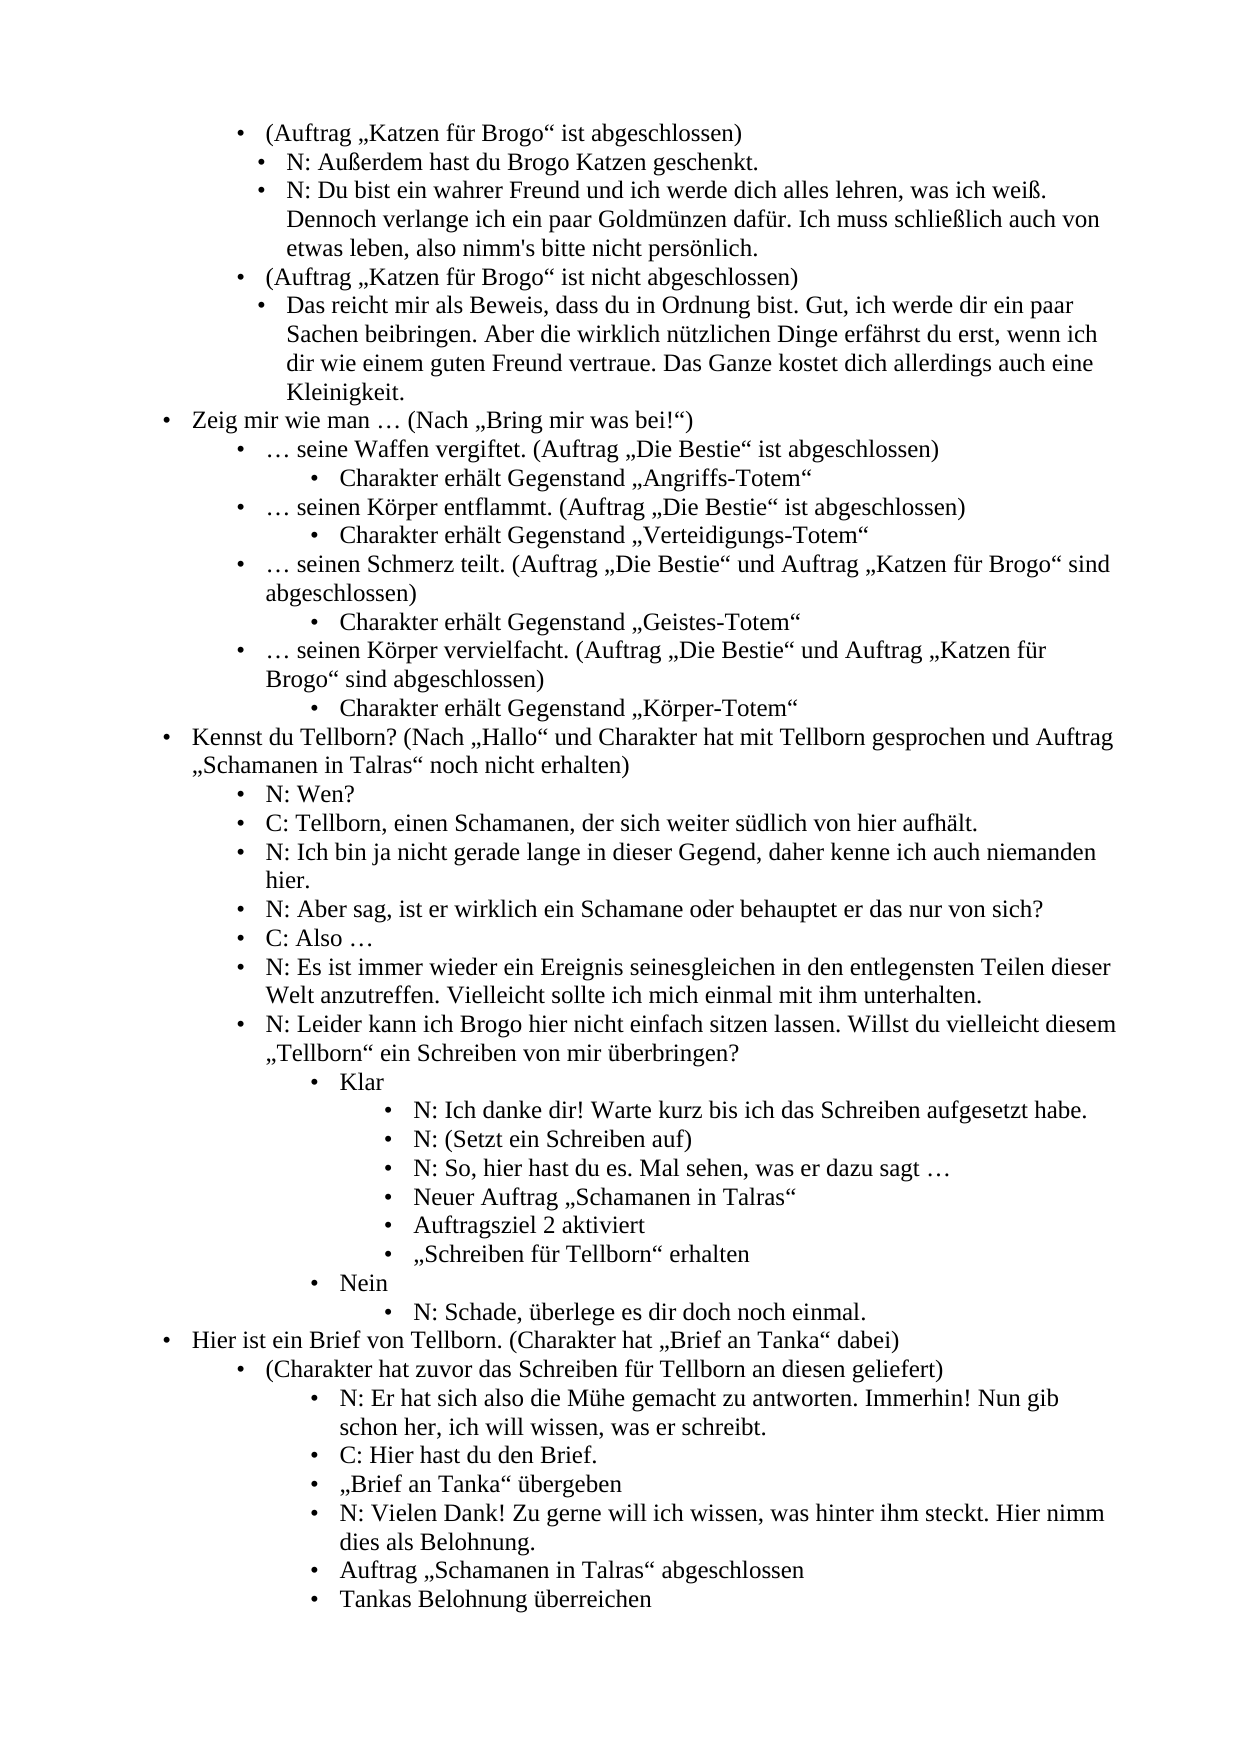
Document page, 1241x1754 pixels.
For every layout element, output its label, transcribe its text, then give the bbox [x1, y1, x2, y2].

list N: So, hier hast du es. Mal sehen, was er dazu sagt … [384, 1153, 1122, 1182]
list C: Also … [236, 923, 1122, 952]
list Klar [310, 1067, 1122, 1096]
list N: Außerdem hast du Brogo Katzen geschenkt. [257, 147, 1122, 176]
list Zeig mir wie man … (Nach „Bring mir was bei!“) [162, 406, 1122, 434]
list N: Es ist immer wieder ein Ereignis seinesgleichen in den entlegensten Teilen dieser Welt anzutreffen. Vielleicht sollte ich mich einmal mit ihm unterhalten. [236, 952, 1122, 1009]
list … seinen Körper vervielfacht. (Auftrag „Die Bestie“ und Auftrag „Katzen für Brogo“ sind abgeschlossen) [236, 636, 1122, 693]
list (Auftrag „Katzen für Brogo“ ist nicht abgeschlossen) [236, 262, 1122, 291]
list Charakter erhält Gegenstand „Angriffs-Totem“ [310, 463, 1122, 492]
list N: Schade, überlege es dir doch noch einmal. [384, 1297, 1122, 1326]
list (Auftrag „Katzen für Brogo“ ist abgeschlossen) [236, 118, 1122, 147]
list Charakter erhält Gegenstand „Geistes-Totem“ [310, 607, 1122, 636]
list Tankas Belohnung überreichen [310, 1584, 1122, 1613]
list N: Aber sag, ist er wirklich ein Schamane oder behauptet er das nur von sich? [236, 894, 1122, 923]
list „Brief an Tanka“ übergeben [310, 1469, 1122, 1498]
list Auftragsziel 2 aktiviert [384, 1211, 1122, 1239]
list Auftrag „Schamanen in Talras“ abgeschlossen [310, 1556, 1122, 1584]
list Das reicht mir als Beweis, dass du in Ordnung bist. Gut, ich werde dir ein paar Sachen beibringen. Aber die wirklich nützlichen Dinge erfährst du erst, wenn ich dir wie einem guten Freund vertraue. Das Ganze kostet dich allerdings auch eine Kleinigkeit. [257, 291, 1122, 406]
list (Charakter hat zuvor das Schreiben für Tellborn an diesen geliefert) [236, 1354, 1122, 1383]
list N: Leider kann ich Brogo hier nicht einfach sitzen lassen. Willst du vielleicht diesem „Tellborn“ ein Schreiben von mir überbringen? [236, 1009, 1122, 1067]
list Neuer Auftrag „Schamanen in Talras“ [384, 1182, 1122, 1211]
list Charakter erhält Gegenstand „Verteidigungs-Totem“ [310, 521, 1122, 549]
list N: Du bist ein wahrer Freund und ich werde dich alles lehren, was ich weiß. Dennoch verlange ich ein paar Goldmünzen dafür. Ich muss schließlich auch von etwas leben, also nimm's bitte nicht persönlich. [257, 176, 1122, 262]
list … seinen Körper entflammt. (Auftrag „Die Bestie“ ist abgeschlossen) [236, 492, 1122, 521]
list N: Ich danke dir! Warte kurz bis ich das Schreiben aufgesetzt habe. [384, 1096, 1122, 1124]
list N: Er hat sich also die Mühe gemacht zu antworten. Immerhin! Nun gib schon her, ich will wissen, was er schreibt. [310, 1383, 1122, 1441]
list Kennst du Tellborn? (Nach „Hallo“ und Charakter hat mit Tellborn gesprochen und Auftrag „Schamanen in Talras“ noch nicht erhalten) [162, 722, 1122, 779]
list C: Tellborn, einen Schamanen, der sich weiter südlich von hier aufhält. [236, 808, 1122, 837]
list N: Ich bin ja nicht gerade lange in dieser Gegend, daher kenne ich auch niemanden hier. [236, 837, 1122, 894]
list … seinen Schmerz teilt. (Auftrag „Die Bestie“ und Auftrag „Katzen für Brogo“ sind abgeschlossen) [236, 549, 1122, 607]
list … seine Waffen vergiftet. (Auftrag „Die Bestie“ ist abgeschlossen) [236, 434, 1122, 463]
list Nein [310, 1268, 1122, 1297]
list N: Wen? [236, 779, 1122, 808]
list C: Hier hast du den Brief. [310, 1441, 1122, 1469]
list N: Vielen Dank! Zu gerne will ich wissen, was hinter ihm steckt. Hier nimm dies als Belohnung. [310, 1498, 1122, 1556]
list Hier ist ein Brief von Tellborn. (Charakter hat „Brief an Tanka“ dabei) [162, 1326, 1122, 1354]
list Charakter erhält Gegenstand „Körper-Totem“ [310, 693, 1122, 722]
list „Schreiben für Tellborn“ erhalten [384, 1239, 1122, 1268]
list N: (Setzt ein Schreiben auf) [384, 1124, 1122, 1153]
